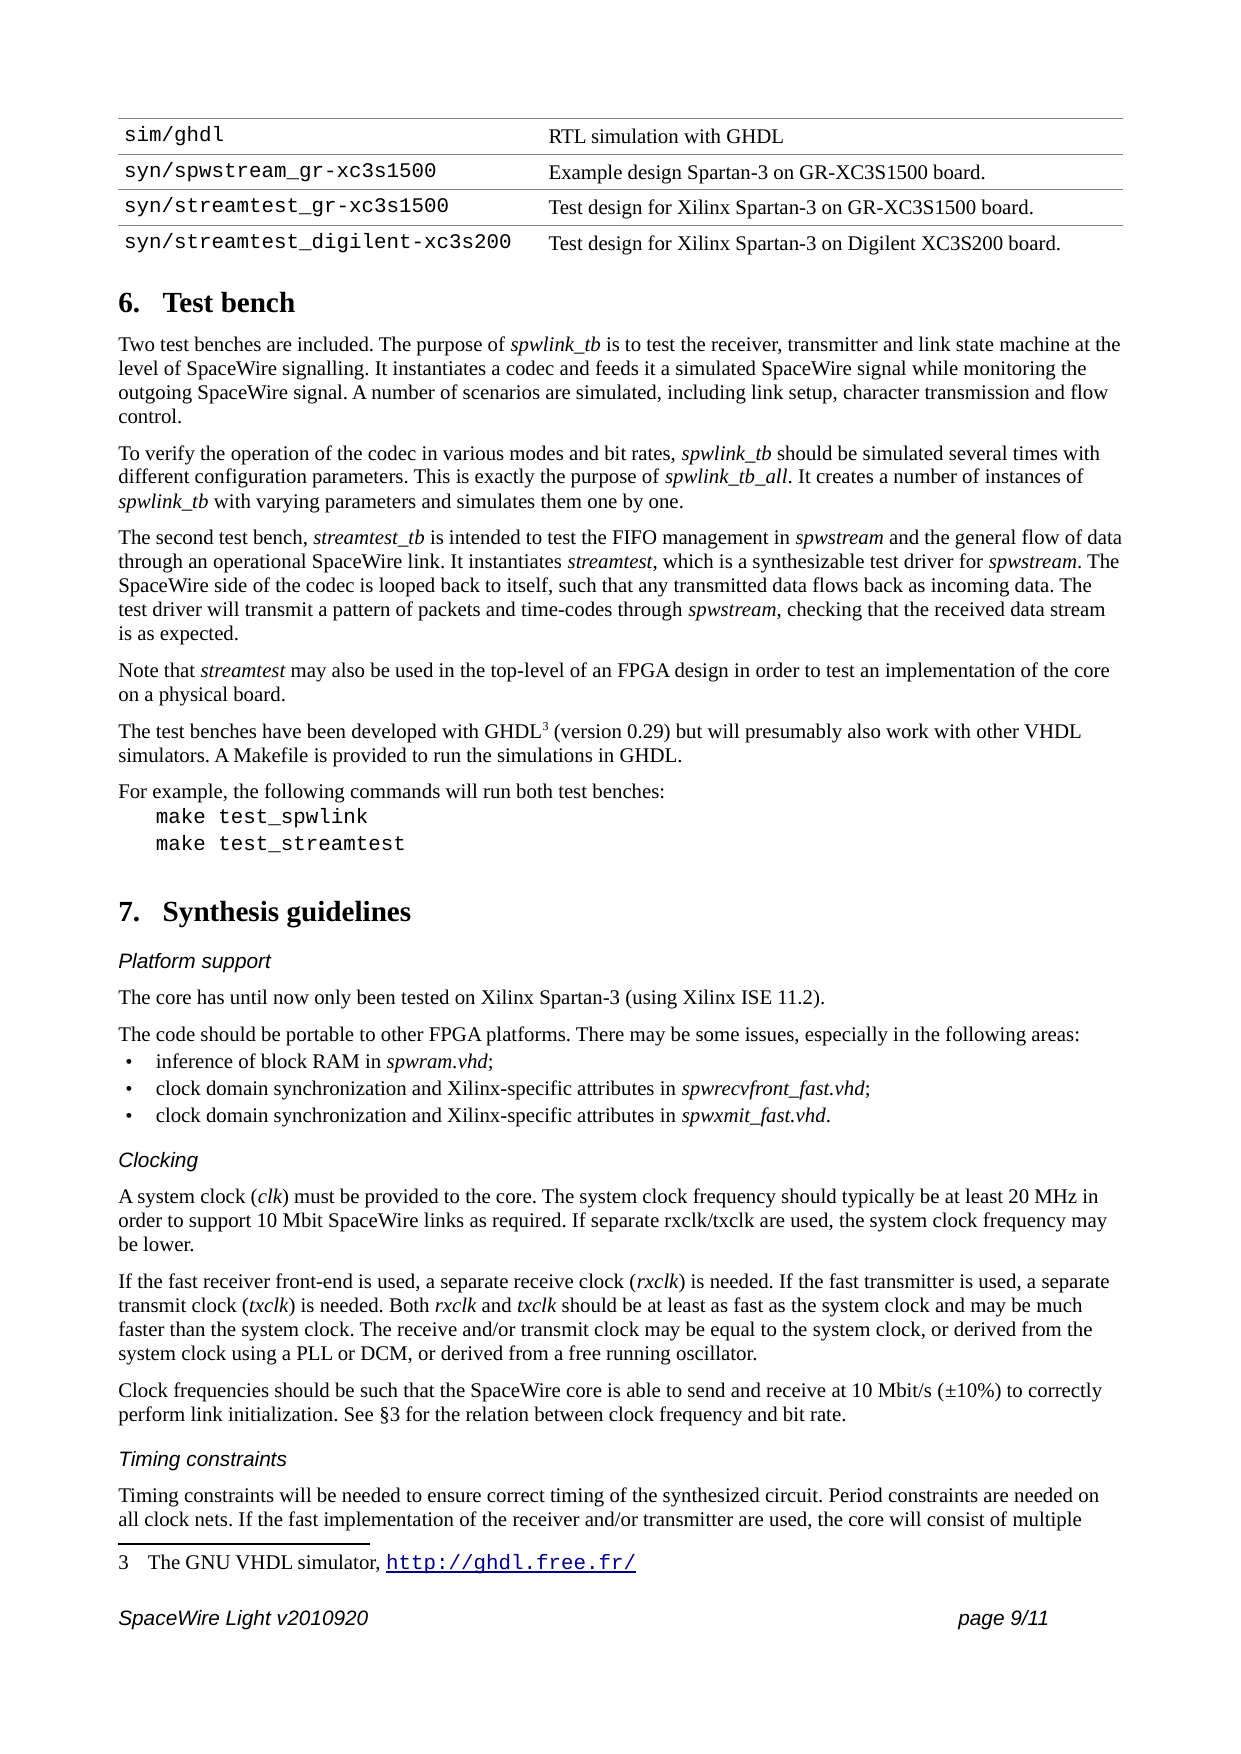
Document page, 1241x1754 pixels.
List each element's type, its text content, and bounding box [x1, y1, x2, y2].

text The core has until now only been tested on Xilinx Spartan-3 (using Xilinx ISE 11.2). [118, 985, 1122, 1009]
subtitle Timing constraints [118, 1447, 1122, 1471]
table_cell RTL simulation with GHDL [543, 119, 1123, 154]
table_cell Test design for Xilinx Spartan-3 on Digilent XC3S200 board. [543, 226, 1123, 261]
text Note that streamtest may also be used in the top-level of an FPGA design in order to test an implementation of the core on a physical board. [118, 658, 1122, 706]
list inference of block RAM in spwram.vhd; [126, 1049, 1122, 1073]
text For example, the following commands will run both test benches: [118, 779, 1122, 803]
table_cell sim/ghdl [118, 119, 542, 154]
subtitle Clocking [118, 1148, 1122, 1172]
text Clock frequencies should be such that the SpaceWire core is able to send and receive at 10 Mbit/s (±10%) to correctly perform link initialization. See §3 for the relation between clock frequency and bit rate. [118, 1378, 1122, 1426]
table_cell syn/streamtest_digilent-xc3s200 [118, 226, 542, 261]
text The second test bench, streamtest_tb is intended to test the FIFO management in spwstream and the general flow of data through an operational SpaceWire link. It instantiates streamtest, which is a synthesizable test driver for spwstream. The SpaceWire side of the codec is looped back to itself, such that any transmitted data flows back as incoming data. The test driver will transmit a pattern of packets and time-codes through spwstream, checking that the received data stream is as expected. [118, 525, 1122, 645]
text The code should be portable to other FPGA platforms. There may be some issues, especially in the following areas: [118, 1022, 1122, 1046]
text The GNU VHDL simulator, http://ghdl.free.fr/ [118, 1550, 1122, 1575]
text A system clock (clk) must be provided to the core. The system clock frequency should typically be at least 20 MHz in order to support 10 Mbit SpaceWire links as required. If separate rxclk/txclk are used, the system clock frequency may be lower. [118, 1184, 1122, 1256]
table_cell Example design Spartan-3 on GR-XC3S1500 board. [543, 155, 1123, 189]
list clock domain synchronization and Xilinx-specific attributes in spwrecvfront_fast.vhd; [126, 1076, 1122, 1100]
table_cell syn/spwstream_gr-xc3s1500 [118, 155, 542, 189]
text To verify the operation of the codec in various modes and bit rates, spwlink_tb should be simulated several times with different configuration parameters. This is exactly the purpose of spwlink_tb_all. It creates a number of instances of spwlink_tb with varying parameters and simulates them one by one. [118, 440, 1122, 513]
text Two test benches are included. The purpose of spwlink_tb is to test the receiver, transmitter and link state machine at the level of SpaceWire signalling. It instantiates a codec and feeds it a simulated SpaceWire signal while monitoring the outgoing SpaceWire signal. A number of scenarios are simulated, including link setup, character transmission and flow control. [118, 332, 1122, 428]
table_cell syn/streamtest_gr-xc3s1500 [118, 190, 542, 225]
text make test_spwlink [118, 806, 1122, 830]
text If the fast receiver front-end is used, a separate receive clock (rxclk) is needed. If the fast transmitter is used, a separate transmit clock (txclk) is needed. Both rxclk and txclk should be at least as fast as the system clock and may be much faster than the system clock. The receive and/or transmit clock may be equal to the system clock, or derived from the system clock using a PLL or DCM, or derived from a free running oscillator. [118, 1269, 1122, 1365]
text Timing constraints will be needed to ensure correct timing of the synthesized circuit. Period constraints are needed on all clock nets. If the fast implementation of the receiver and/or transmitter are used, the core will consist of multiple [118, 1483, 1122, 1531]
text The test benches have been developed with GHDL (version 0.29) but will presumably also work with other VHDL simulators. A Makefile is provided to run the simulations in GHDL. [118, 718, 1122, 767]
list clock domain synchronization and Xilinx-specific attributes in spwxmit_fast.vhd. [126, 1103, 1122, 1127]
subtitle Test bench [118, 286, 1122, 319]
subtitle Synthesis guidelines [118, 894, 1122, 928]
text make test_streamtest [118, 833, 1122, 857]
table_cell Test design for Xilinx Spartan-3 on GR-XC3S1500 board. [543, 190, 1123, 225]
subtitle Platform support [118, 949, 1122, 973]
